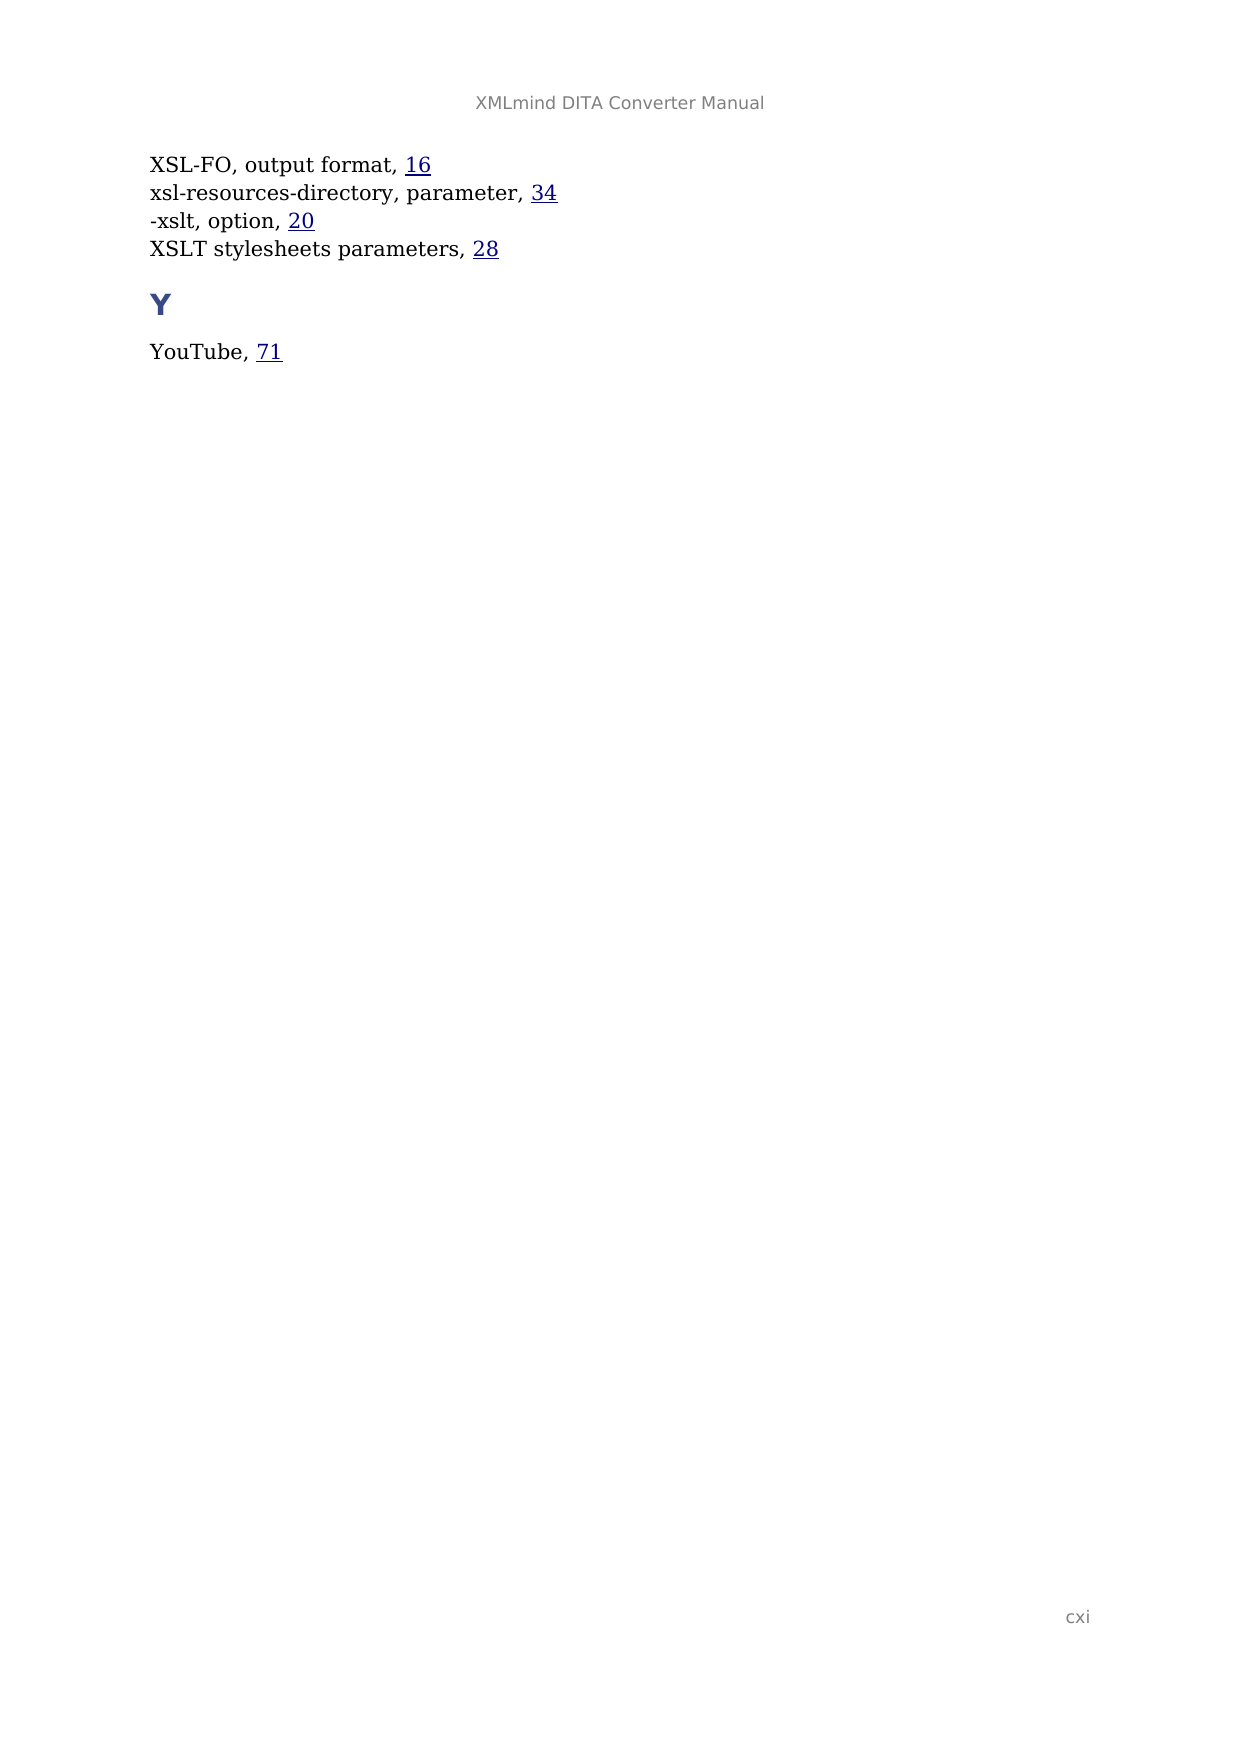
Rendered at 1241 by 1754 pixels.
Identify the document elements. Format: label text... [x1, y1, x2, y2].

text -xslt, option, 0 [150, 205, 595, 233]
text XSLT stylesheets parameters, 0 [150, 233, 595, 261]
text xsl-resources-directory, parameter, 0 [150, 178, 595, 205]
text Y [150, 288, 595, 322]
text YouTube, 0 [150, 336, 595, 364]
text XSL-FO, output format, 0 [150, 150, 595, 178]
